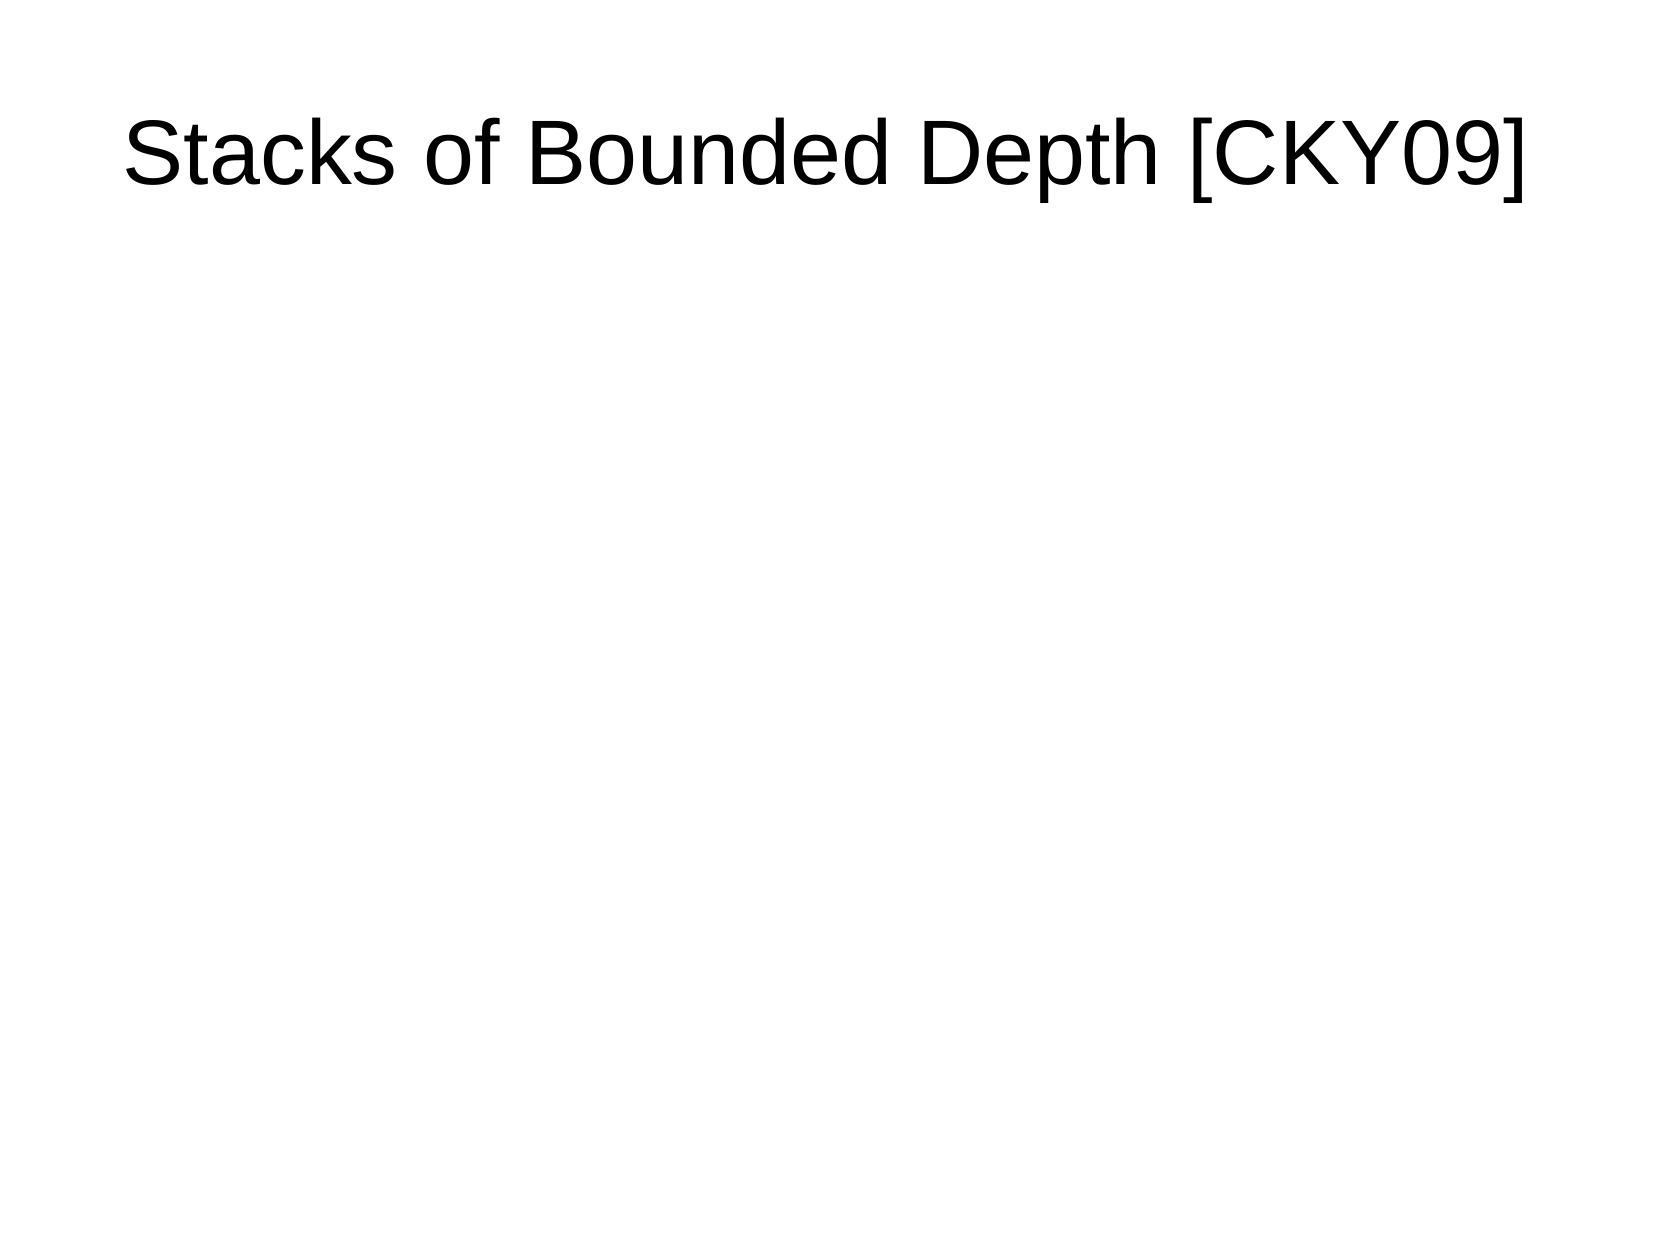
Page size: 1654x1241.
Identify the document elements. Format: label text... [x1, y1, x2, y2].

title Stacks of Bounded Depth [CKY09] [82, 56, 1571, 250]
